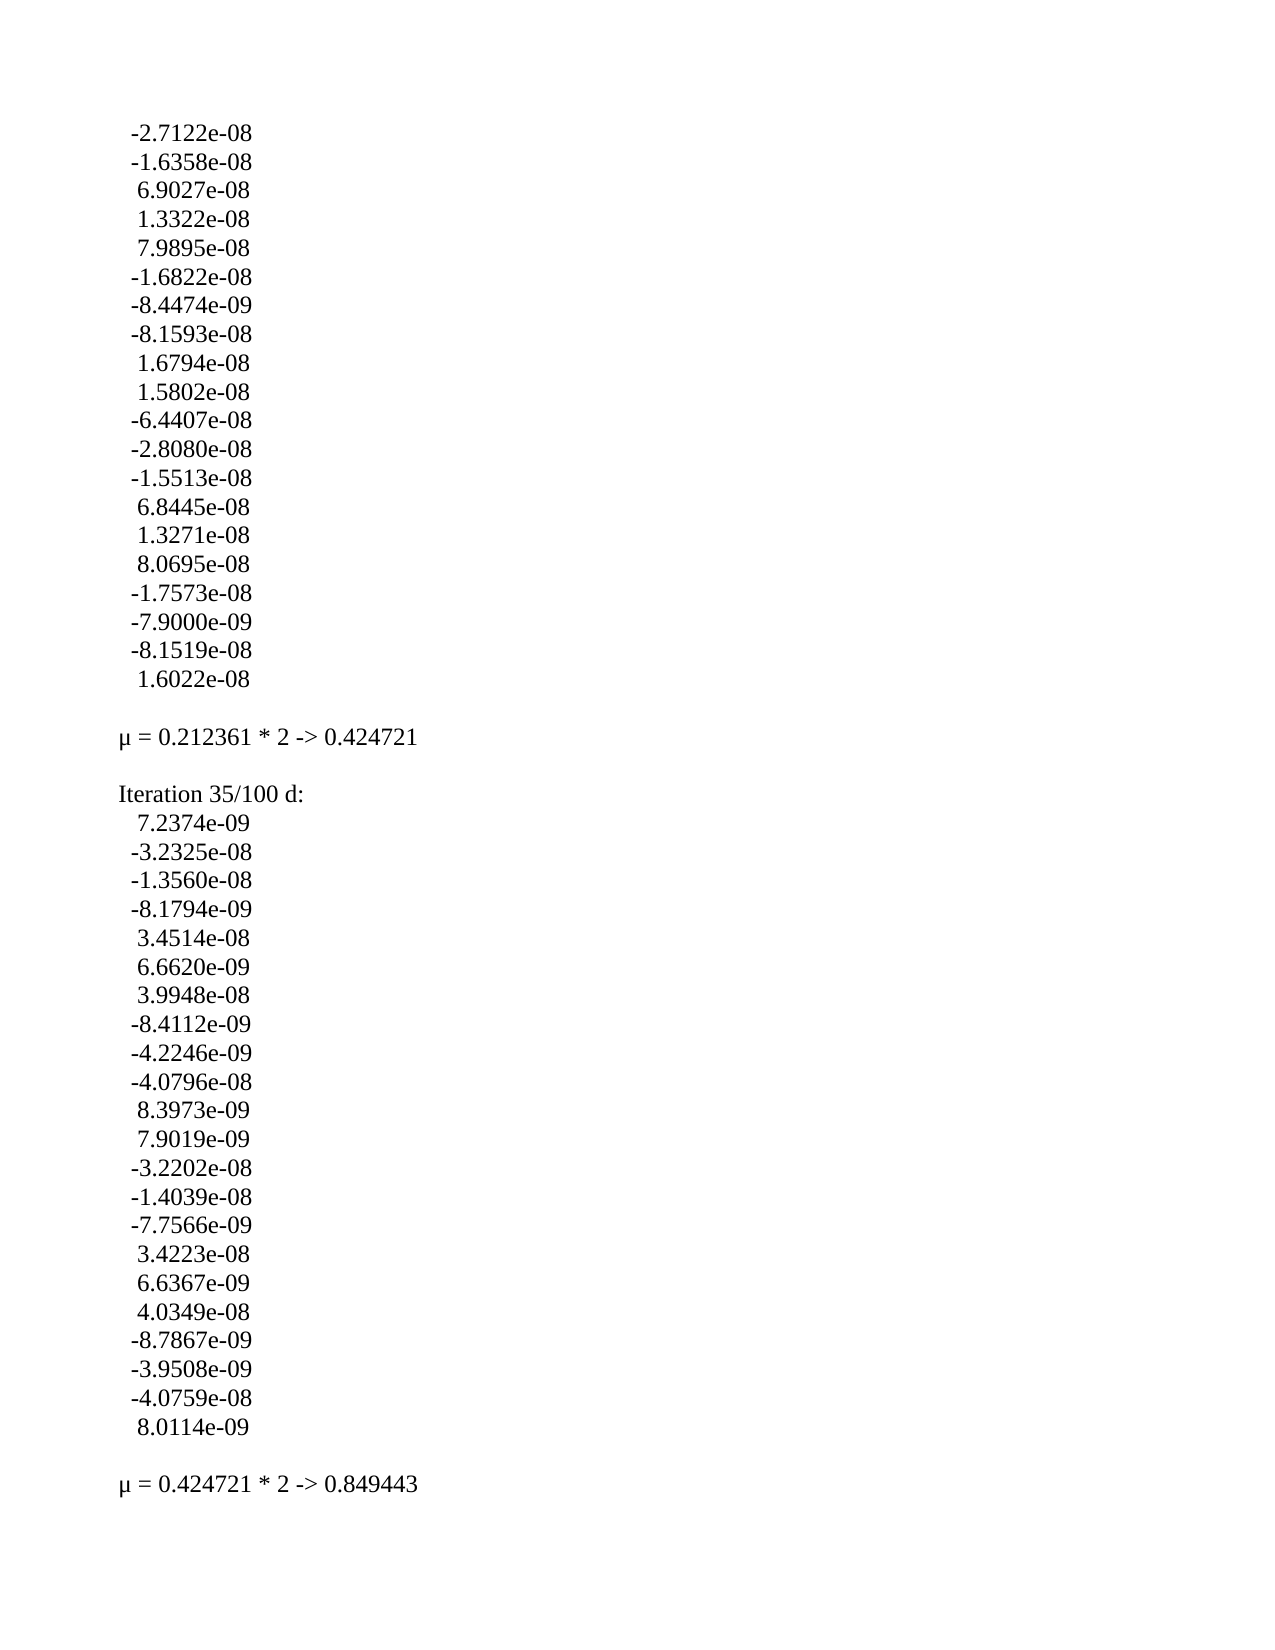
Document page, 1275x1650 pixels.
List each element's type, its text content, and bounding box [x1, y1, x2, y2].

text -8.4112e-09 [118, 1009, 1157, 1038]
text -1.6822e-08 [118, 262, 1157, 291]
text Iteration 35/100 d: [118, 779, 1157, 808]
text 1.3322e-08 [118, 204, 1157, 233]
text μ = 0.212361 * 2 -> 0.424721 [118, 722, 1157, 751]
text 3.4223e-08 [118, 1239, 1157, 1268]
text -8.1593e-08 [118, 319, 1157, 348]
text -2.8080e-08 [118, 434, 1157, 463]
text 1.5802e-08 [118, 377, 1157, 406]
text -1.7573e-08 [118, 578, 1157, 607]
text -2.7122e-08 [118, 118, 1157, 147]
text 6.8445e-08 [118, 492, 1157, 521]
text 1.6022e-08 [118, 664, 1157, 693]
text -1.4039e-08 [118, 1182, 1157, 1211]
text 8.0114e-09 [118, 1412, 1157, 1441]
text -7.9000e-09 [118, 607, 1157, 636]
text -8.1519e-08 [118, 636, 1157, 664]
text 1.3271e-08 [118, 521, 1157, 549]
text -8.4474e-09 [118, 291, 1157, 319]
text 4.0349e-08 [118, 1297, 1157, 1326]
text -3.2325e-08 [118, 837, 1157, 866]
text -4.0759e-08 [118, 1383, 1157, 1412]
text -8.7867e-09 [118, 1326, 1157, 1354]
text -1.6358e-08 [118, 147, 1157, 176]
text -3.2202e-08 [118, 1153, 1157, 1182]
text 8.0695e-08 [118, 549, 1157, 578]
text 8.3973e-09 [118, 1096, 1157, 1124]
text -8.1794e-09 [118, 894, 1157, 923]
text 7.9019e-09 [118, 1124, 1157, 1153]
text -4.2246e-09 [118, 1038, 1157, 1067]
text -1.5513e-08 [118, 463, 1157, 492]
text 6.6367e-09 [118, 1268, 1157, 1297]
text 1.6794e-08 [118, 348, 1157, 377]
text -1.3560e-08 [118, 866, 1157, 894]
text 3.9948e-08 [118, 981, 1157, 1009]
text -3.9508e-09 [118, 1354, 1157, 1383]
text -7.7566e-09 [118, 1211, 1157, 1239]
text 7.9895e-08 [118, 233, 1157, 262]
text 6.9027e-08 [118, 176, 1157, 204]
text -4.0796e-08 [118, 1067, 1157, 1096]
text -6.4407e-08 [118, 406, 1157, 434]
text 3.4514e-08 [118, 923, 1157, 952]
text 6.6620e-09 [118, 952, 1157, 981]
text μ = 0.424721 * 2 -> 0.849443 [118, 1469, 1157, 1498]
text 7.2374e-09 [118, 808, 1157, 837]
